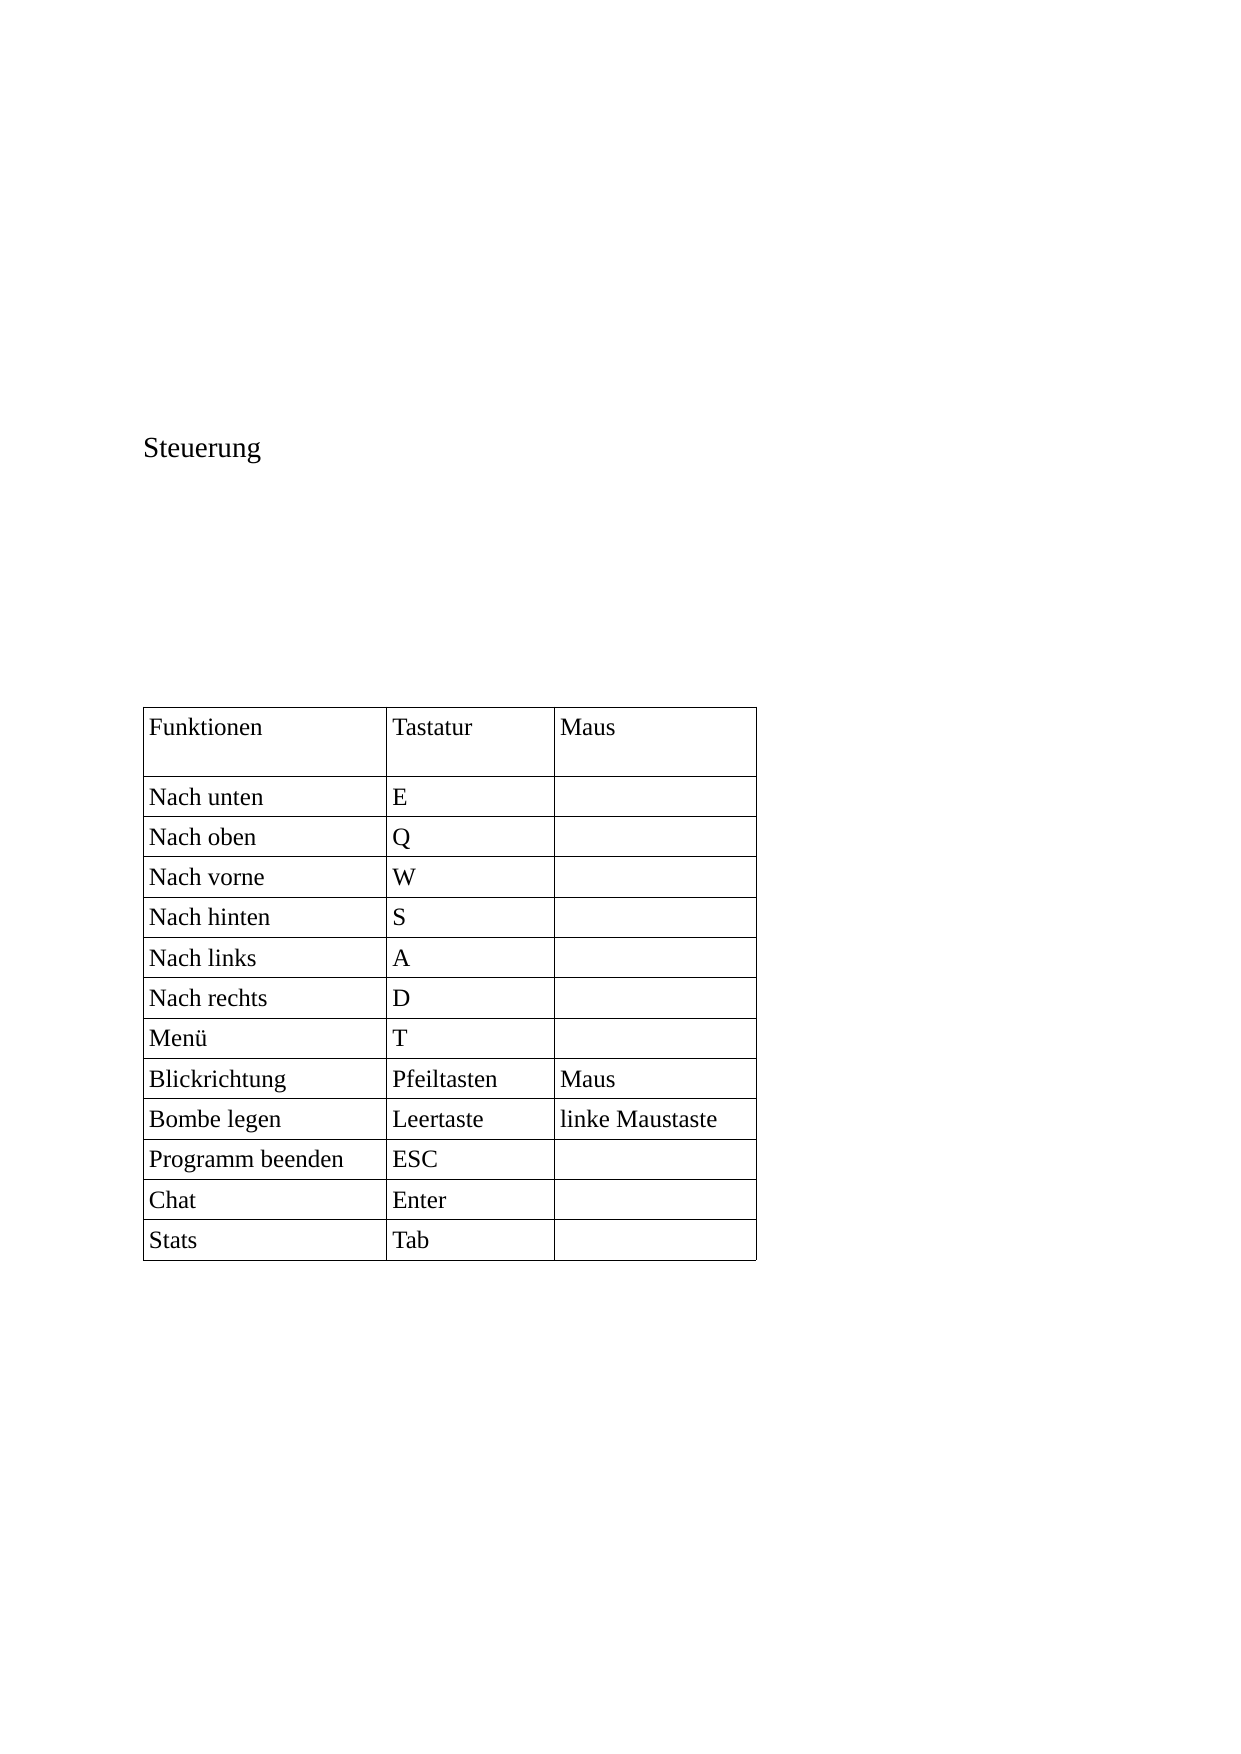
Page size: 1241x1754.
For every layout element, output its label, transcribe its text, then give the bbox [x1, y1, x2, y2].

table_cell [555, 978, 756, 1018]
table_cell Nach vorne [144, 857, 386, 897]
table_cell S [387, 898, 554, 937]
table_cell [555, 898, 756, 937]
table_cell T [387, 1019, 554, 1058]
table_cell Nach hinten [144, 898, 386, 937]
table_cell Nach links [144, 938, 386, 977]
table_cell D [387, 978, 554, 1018]
table_cell Pfeiltasten [387, 1059, 554, 1098]
table_cell A [387, 938, 554, 977]
table_cell Chat [144, 1180, 386, 1219]
table_cell Nach rechts [144, 978, 386, 1018]
table_cell Tab [387, 1220, 554, 1259]
table_cell [555, 1019, 756, 1058]
table_cell [555, 857, 756, 897]
table_cell [555, 817, 756, 856]
table_cell Nach oben [144, 817, 386, 856]
table_cell Programm beenden [144, 1140, 386, 1179]
table_cell Leertaste [387, 1099, 554, 1138]
table_cell E [387, 777, 554, 816]
table_cell Enter [387, 1180, 554, 1219]
table_cell [555, 1220, 756, 1259]
table_cell Bombe legen [144, 1099, 386, 1138]
table_cell Q [387, 817, 554, 856]
table_cell Stats [144, 1220, 386, 1259]
table_header Maus [555, 708, 756, 776]
table_cell Menü [144, 1019, 386, 1058]
subtitle Steuerung [143, 431, 1128, 464]
table_cell ESC [387, 1140, 554, 1179]
table_cell [555, 1140, 756, 1179]
table_cell [555, 1180, 756, 1219]
text 1 [143, 377, 1128, 406]
table_cell W [387, 857, 554, 897]
table_header Funktionen [144, 708, 386, 776]
table_cell linke Maustaste [555, 1099, 756, 1138]
table_cell [555, 938, 756, 977]
table_header Tastatur [387, 708, 554, 776]
table_cell Maus [555, 1059, 756, 1098]
table_cell Blickrichtung [144, 1059, 386, 1098]
table_cell Nach unten [144, 777, 386, 816]
table_cell [555, 777, 756, 816]
